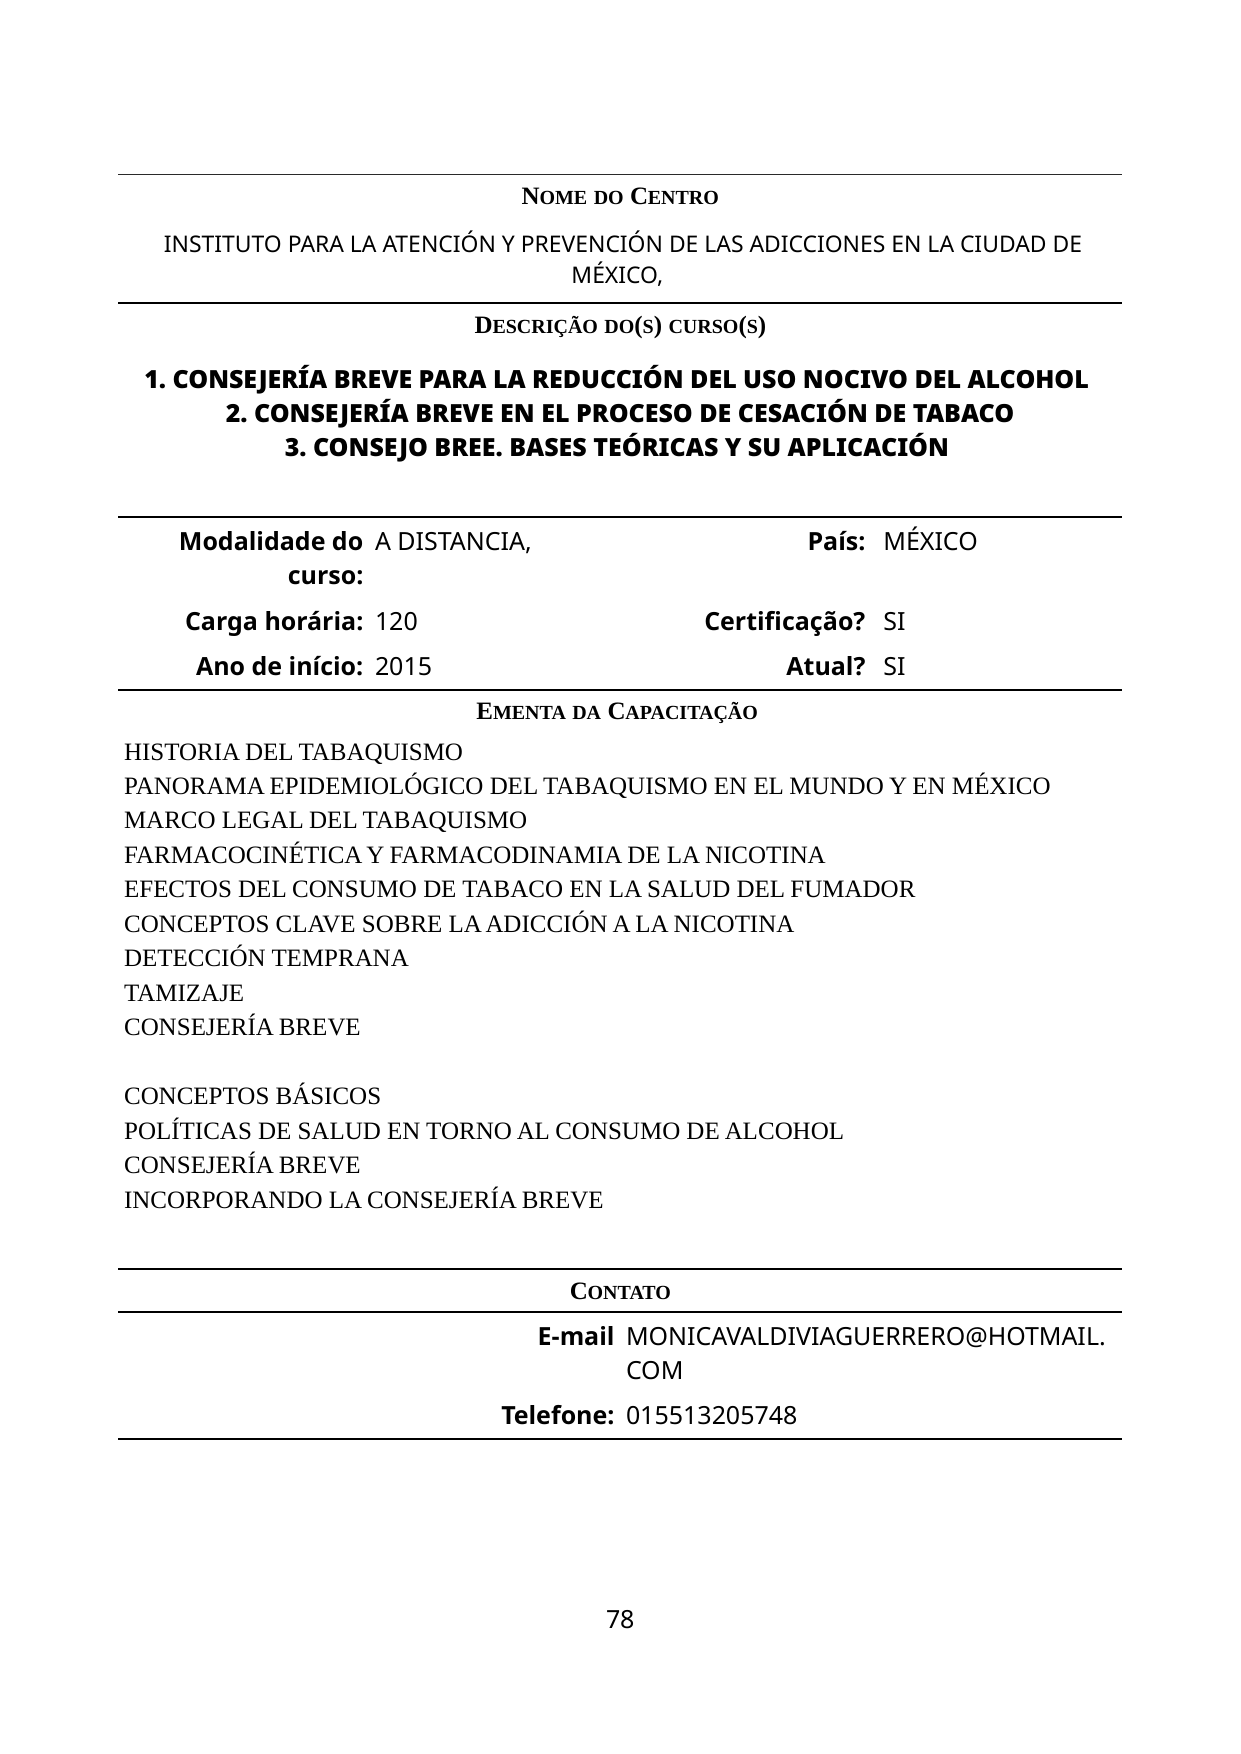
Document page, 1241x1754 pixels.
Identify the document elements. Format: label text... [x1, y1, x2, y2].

table_cell Modalidade do curso: [118, 518, 369, 597]
table_cell SI [871, 598, 1122, 643]
table_cell E-mail [118, 1313, 620, 1392]
table_cell Telefone: [118, 1392, 620, 1438]
table_cell MÉXICO [871, 518, 1122, 597]
table_cell Atual? [620, 643, 871, 688]
table_cell SI [871, 643, 1122, 688]
table_cell A DISTANCIA, [369, 518, 620, 597]
table_cell MONICAVALDIVIAGUERRERO@HOTMAIL.COM [620, 1313, 1122, 1392]
table_cell Descrição do(s) curso(s) [118, 304, 1122, 344]
table_header Nome do Centro [118, 176, 1122, 216]
table_cell Ano de início: [118, 643, 369, 688]
table_cell 120 [369, 598, 620, 643]
table_cell País: [620, 518, 871, 597]
table_cell Contato [118, 1270, 1122, 1311]
table_cell 1. CONSEJERÍA BREVE PARA LA REDUCCIÓN DEL USO NOCIVO DEL ALCOHOL 2. CONSEJERÍA BREVE EN EL PROCESO DE CESACIÓN DE TABACO 3. CONSEJO BREE. BASES TEÓRICAS Y SU APLICACIÓN [118, 344, 1122, 516]
table_cell INSTITUTO PARA LA ATENCIÓN Y PREVENCIÓN DE LAS ADICCIONES EN LA CIUDAD DE MÉXICO, [118, 216, 1122, 302]
table_cell 2015 [369, 643, 620, 688]
table_cell Carga horária: [118, 598, 369, 643]
table_cell Certificação? [620, 598, 871, 643]
table_cell HISTORIA DEL TABAQUISMO PANORAMA EPIDEMIOLÓGICO DEL TABAQUISMO EN EL MUNDO Y EN MÉXICO MARCO LEGAL DEL TABAQUISMO FARMACOCINÉTICA Y FARMACODINAMIA DE LA NICOTINA EFECTOS DEL CONSUMO DE TABACO EN LA SALUD DEL FUMADOR CONCEPTOS CLAVE SOBRE LA ADICCIÓN A LA NICOTINA DETECCIÓN TEMPRANA TAMIZAJE CONSEJERÍA BREVE CONCEPTOS BÁSICOS POLÍTICAS DE SALUD EN TORNO AL CONSUMO DE ALCOHOL CONSEJERÍA BREVE INCORPORANDO LA CONSEJERÍA BREVE [118, 731, 1122, 1268]
table_cell Ementa da Capacitação [118, 691, 1122, 731]
table_cell 015513205748 [620, 1392, 1122, 1438]
